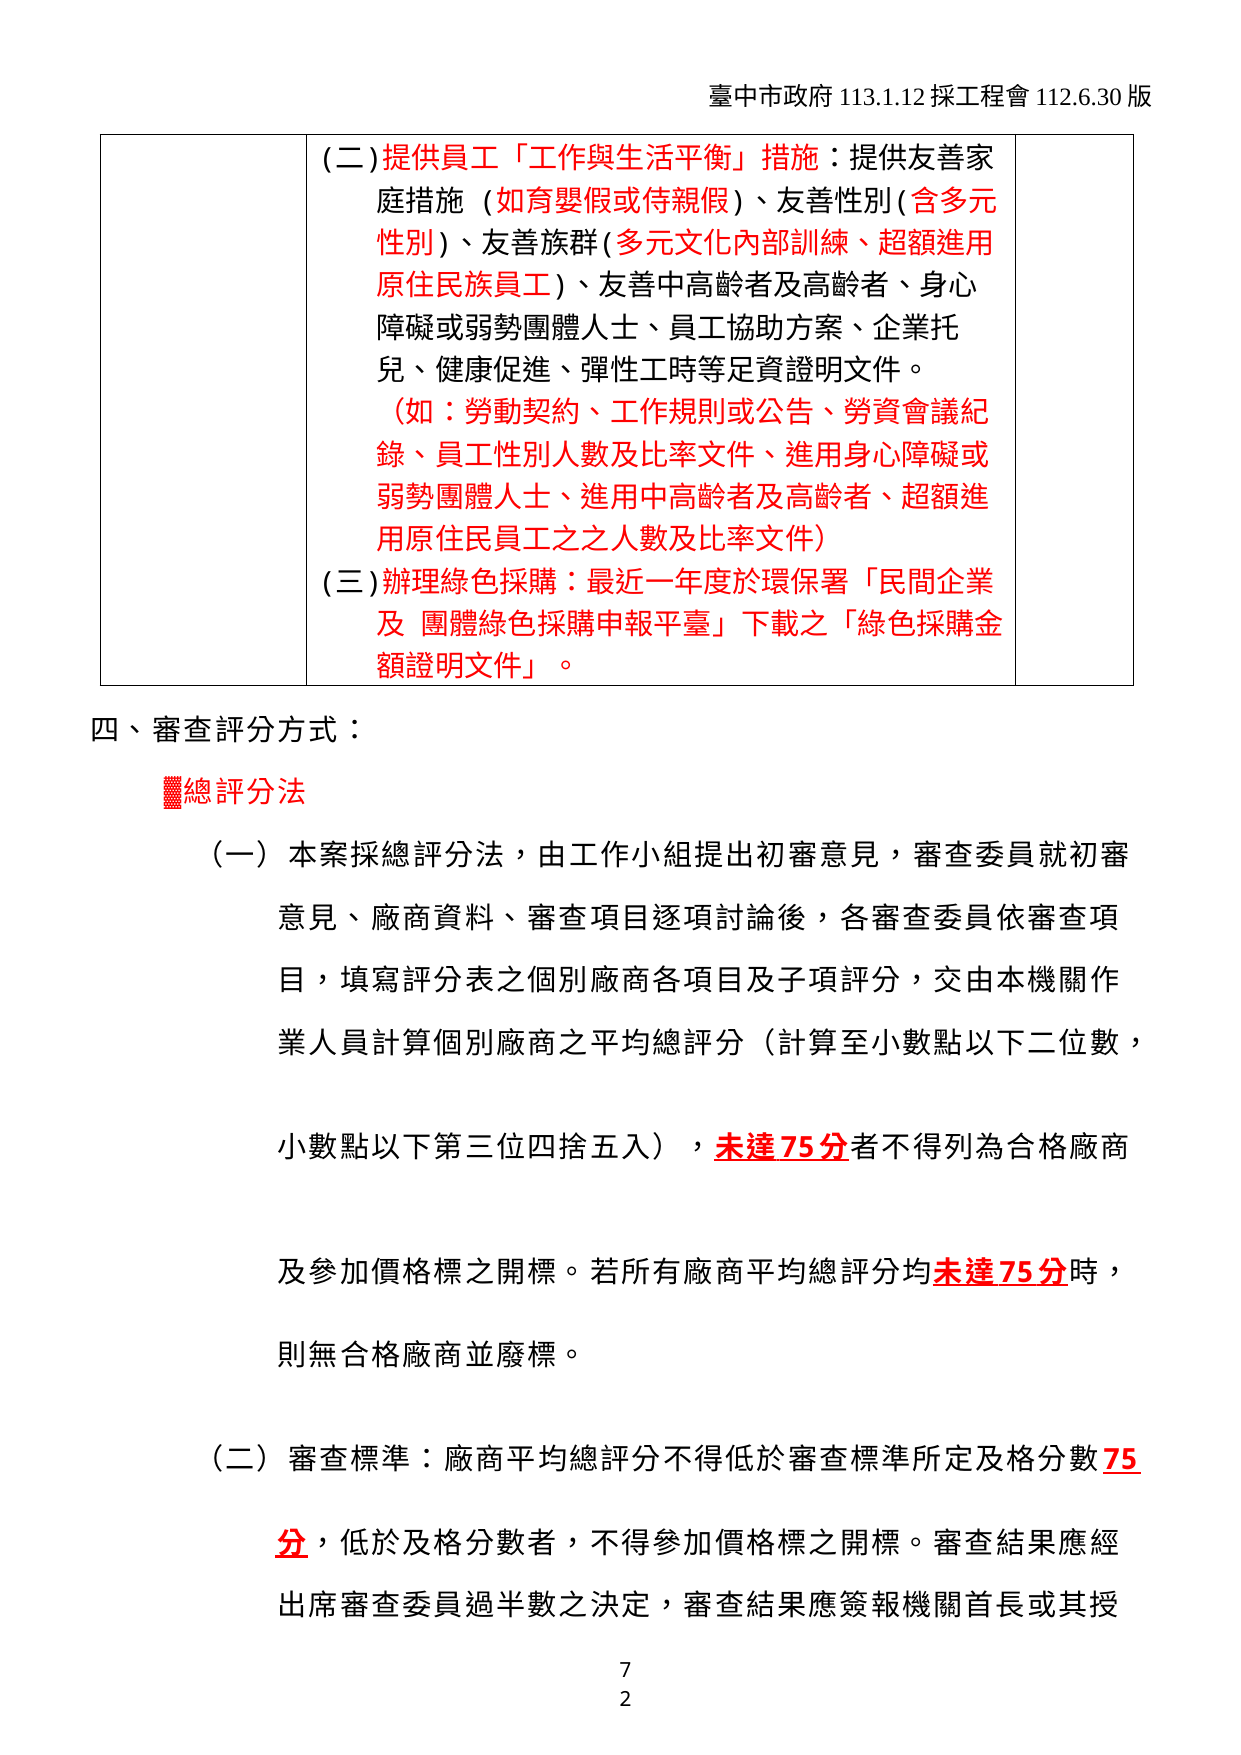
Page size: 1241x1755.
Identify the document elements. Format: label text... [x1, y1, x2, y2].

text （一）本案採總評分法，由工作小組提出初審意見，審查委員就初審意見、廠商資料、審查項目逐項討論後，各審查委員依審查項目，填寫評分表之個別廠商各項目及子項評分，交由本機關作業人員計算個別廠商之平均總評分（計算至小數點以下二位數，小數點以下第三位四捨五入），未達75分者不得列為合格廠商及參加價格標之開標。若所有廠商平均總評分均未達75分時，則無合格廠商並廢標。 [191, 811, 1144, 1374]
table_cell (二)提供員工「工作與生活平衡」措施：提供友善家庭措施 (如育嬰假或侍親假)、友善性別(含多元性別)、友善族群(多元文化內部訓練、超額進用原住民族員工)、友善中高齡者及高齡者、身心障礙或弱勢團體人士、員工協助方案、企業托兒、健康促進、彈性工時等足資證明文件。（如：勞動契約、工作規則或公告、勞資會議紀錄、員工性別人數及比率文件、進用身心障礙或弱勢團體人士、進用中高齡者及高齡者、超額進用原住民員工之之人數及比率文件） (三)辦理綠色採購：最近一年度於環保署「民間企業及 團體綠色採購申報平臺」下載之「綠色採購金額證明文件」。 [307, 135, 1015, 685]
table_cell [1016, 135, 1133, 685]
table_cell [101, 135, 306, 685]
text ▓總評分法 [160, 749, 1144, 811]
text 四、審查評分方式： [89, 686, 1151, 749]
text （二）審查標準：廠商平均總評分不得低於審查標準所定及格分數75分，低於及格分數者，不得參加價格標之開標。審查結果應經出席審查委員過半數之決定，審查結果應簽報機關首長或其授 [191, 1374, 1144, 1624]
